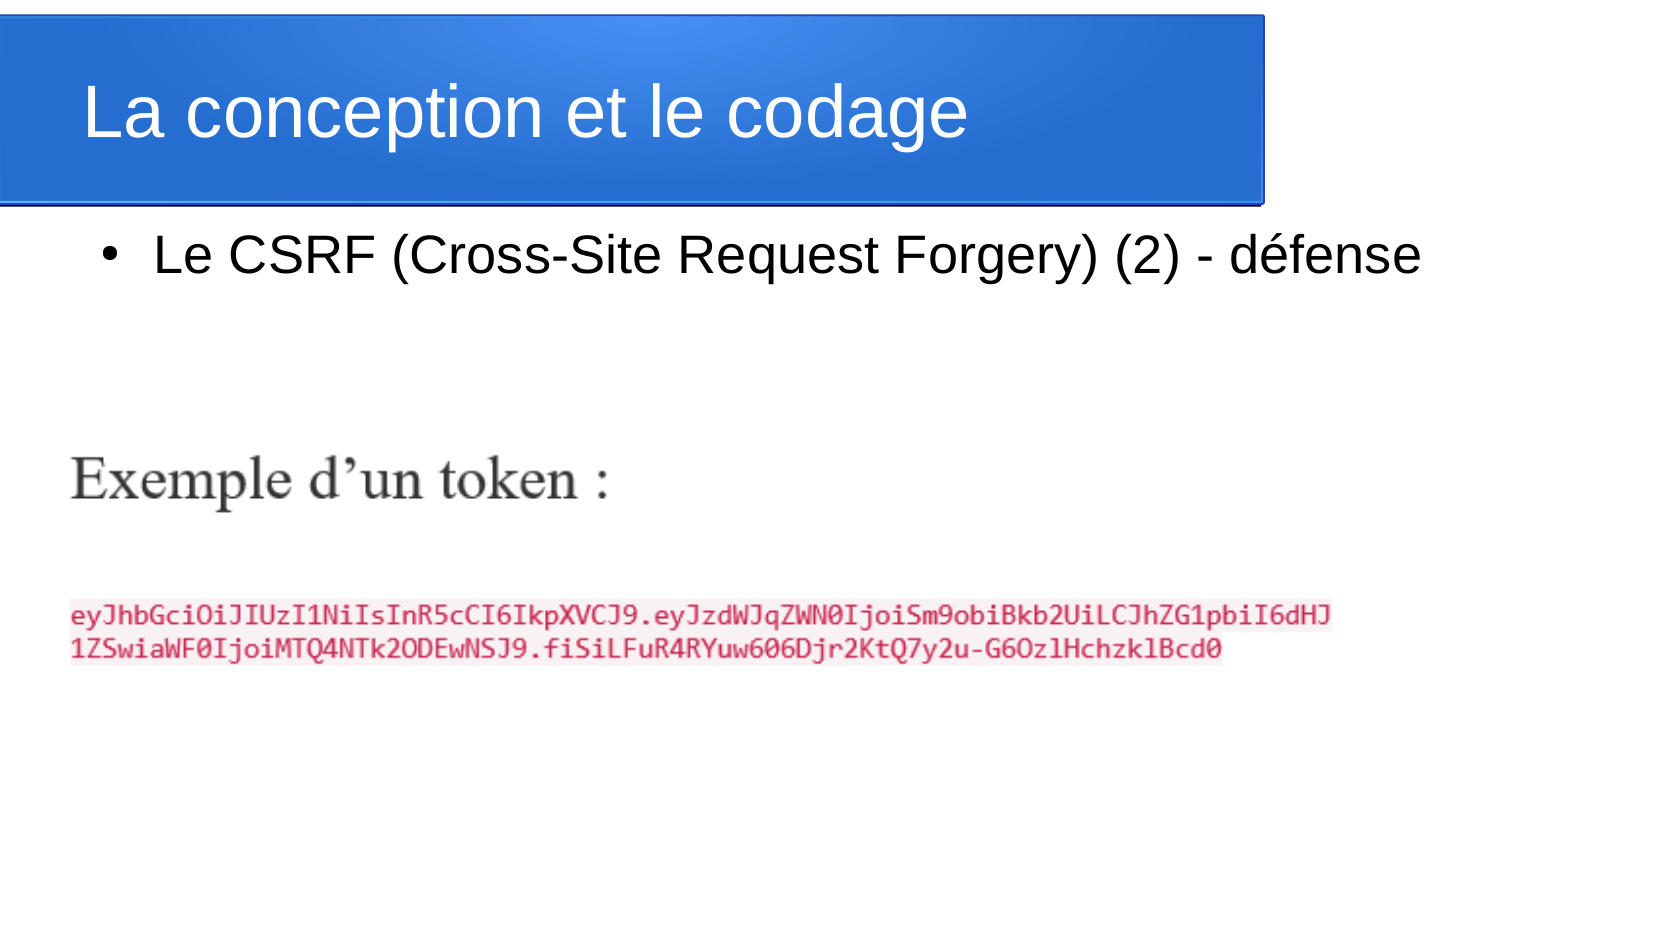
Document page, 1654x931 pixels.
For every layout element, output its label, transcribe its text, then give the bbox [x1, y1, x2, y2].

list Le CSRF (Cross-Site Request Forgery) (2) - défense [82, 224, 1571, 764]
title La conception et le codage [82, 35, 1235, 189]
picture [53, 442, 1348, 674]
